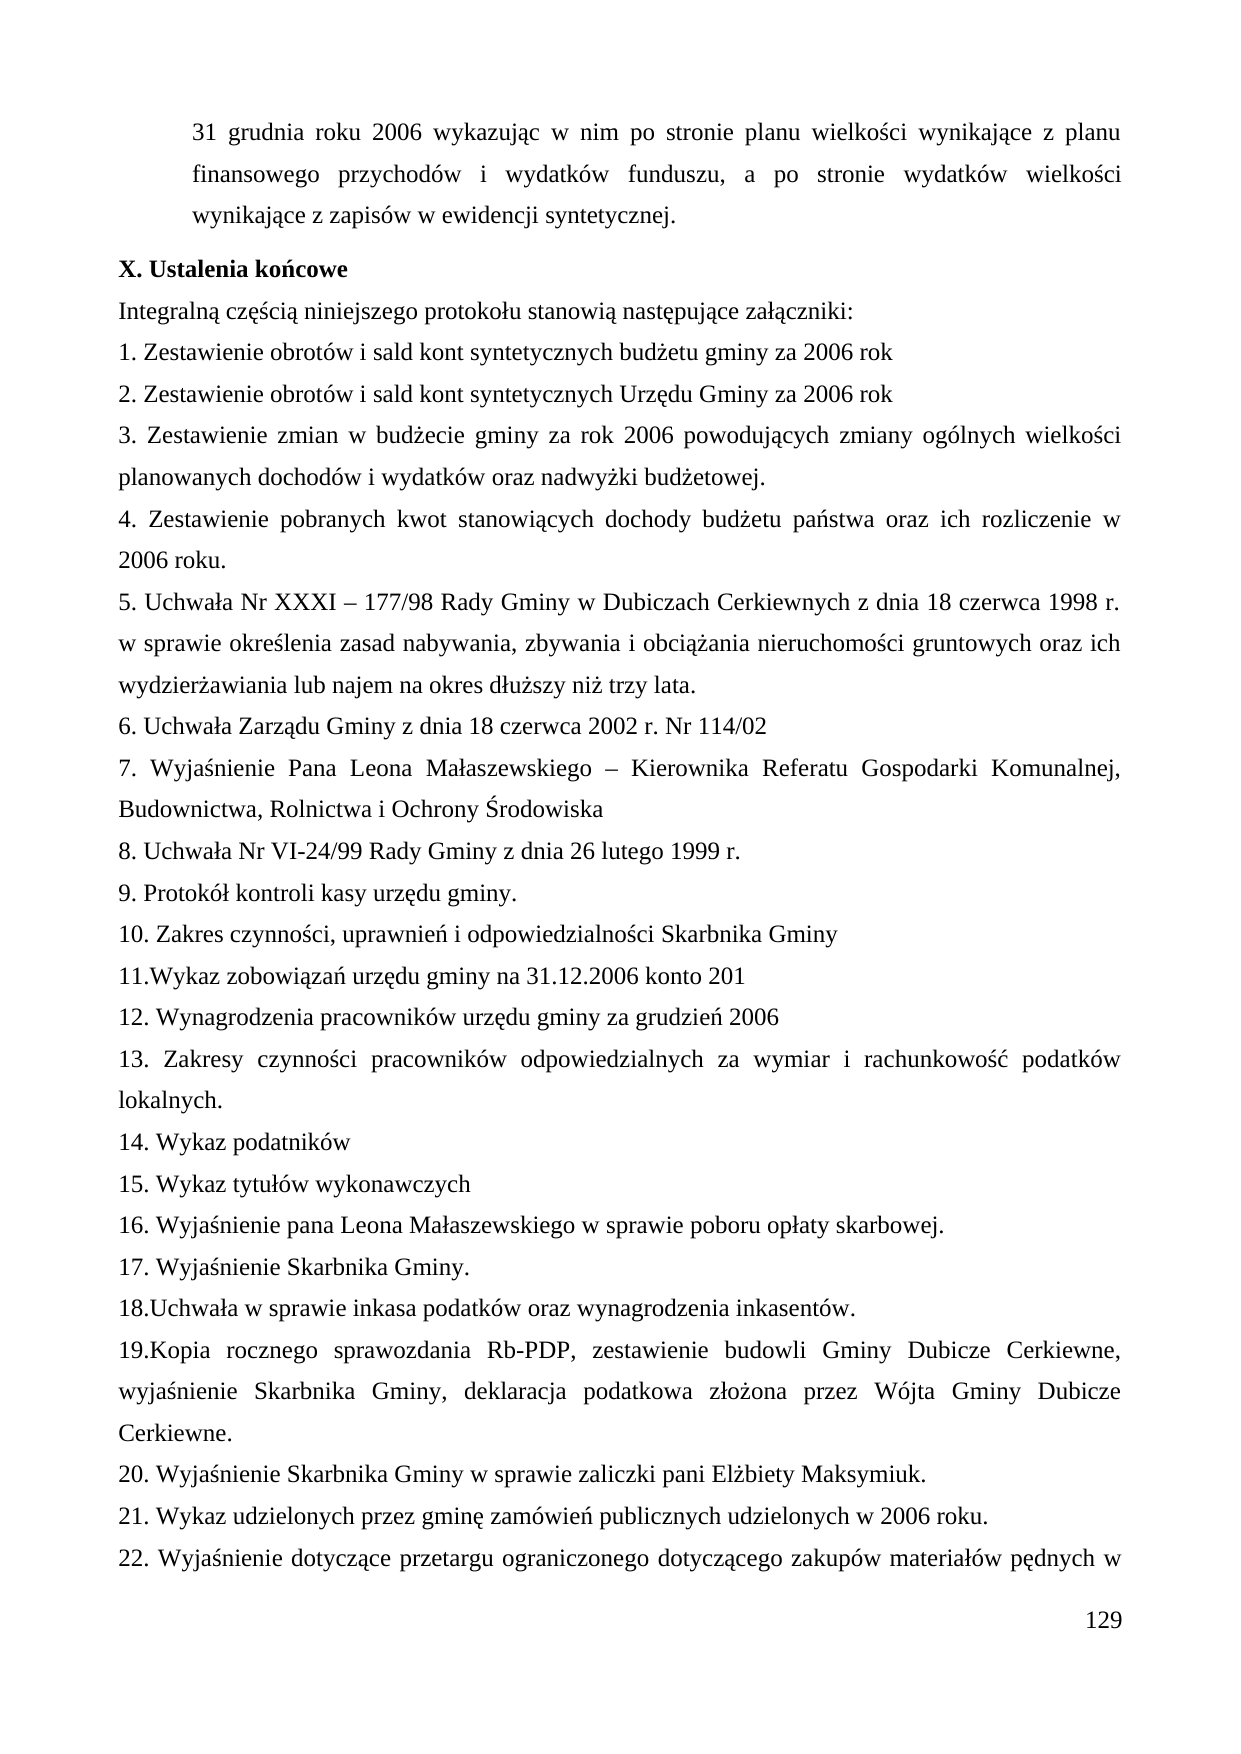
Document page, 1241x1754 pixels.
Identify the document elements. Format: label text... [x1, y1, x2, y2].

text 9. Protokół kontroli kasy urzędu gminy. [118, 879, 1122, 906]
text 16. Wyjaśnienie pana Leona Małaszewskiego w sprawie poboru opłaty skarbowej. [118, 1211, 1122, 1239]
text 31 grudnia roku 2006 wykazując w nim po stronie planu wielkości wynikające z planu finansowego przychodów i wydatków funduszu, a po stronie wydatków wielkości wynikające z zapisów w ewidencji syntetycznej. [118, 118, 1122, 229]
text Integralną częścią niniejszego protokołu stanowią następujące załączniki: [118, 297, 1122, 324]
text 4. Zestawienie pobranych kwot stanowiących dochody budżetu państwa oraz ich rozliczenie w 2006 roku. [118, 505, 1122, 574]
text 20. Wyjaśnienie Skarbnika Gminy w sprawie zaliczki pani Elżbiety Maksymiuk. [118, 1461, 1122, 1488]
text 13. Zakresy czynności pracowników odpowiedzialnych za wymiar i rachunkowość podatków lokalnych. [118, 1045, 1122, 1114]
text 2. Zestawienie obrotów i sald kont syntetycznych Urzędu Gminy za 2006 rok [118, 380, 1122, 408]
text 19.Kopia rocznego sprawozdania Rb-PDP, zestawienie budowli Gminy Dubicze Cerkiewne, wyjaśnienie Skarbnika Gminy, deklaracja podatkowa złożona przez Wójta Gminy Dubicze Cerkiewne. [118, 1336, 1122, 1447]
text 10. Zakres czynności, uprawnień i odpowiedzialności Skarbnika Gminy [118, 920, 1122, 948]
text 22. Wyjaśnienie dotyczące przetargu ograniczonego dotyczącego zakupów materiałów pędnych w [118, 1544, 1122, 1571]
text 7. Wyjaśnienie Pana Leona Małaszewskiego – Kierownika Referatu Gospodarki Komunalnej, Budownictwa, Rolnictwa i Ochrony Środowiska [118, 754, 1122, 823]
text 3. Zestawienie zmian w budżecie gminy za rok 2006 powodujących zmiany ogólnych wielkości planowanych dochodów i wydatków oraz nadwyżki budżetowej. [118, 422, 1122, 491]
text 21. Wykaz udzielonych przez gminę zamówień publicznych udzielonych w 2006 roku. [118, 1502, 1122, 1530]
text 17. Wyjaśnienie Skarbnika Gminy. [118, 1253, 1122, 1281]
text 6. Uchwała Zarządu Gminy z dnia 18 czerwca 2002 r. Nr 114/02 [118, 712, 1122, 740]
text 14. Wykaz podatników [118, 1128, 1122, 1156]
text 11.Wykaz zobowiązań urzędu gminy na 31.12.2006 konto 201 [118, 962, 1122, 989]
text X. Ustalenia końcowe [118, 255, 1122, 283]
text 5. Uchwała Nr XXXI – 177/98 Rady Gminy w Dubiczach Cerkiewnych z dnia 18 czerwca 1998 r. w sprawie określenia zasad nabywania, zbywania i obciążania nieruchomości gruntowych oraz ich wydzierżawiania lub najem na okres dłuższy niż trzy lata. [118, 588, 1122, 699]
text 12. Wynagrodzenia pracowników urzędu gminy za grudzień 2006 [118, 1003, 1122, 1031]
text 18.Uchwała w sprawie inkasa podatków oraz wynagrodzenia inkasentów. [118, 1294, 1122, 1322]
text 15. Wykaz tytułów wykonawczych [118, 1170, 1122, 1197]
text 1. Zestawienie obrotów i sald kont syntetycznych budżetu gminy za 2006 rok [118, 338, 1122, 366]
text 8. Uchwała Nr VI-24/99 Rady Gminy z dnia 26 lutego 1999 r. [118, 837, 1122, 865]
